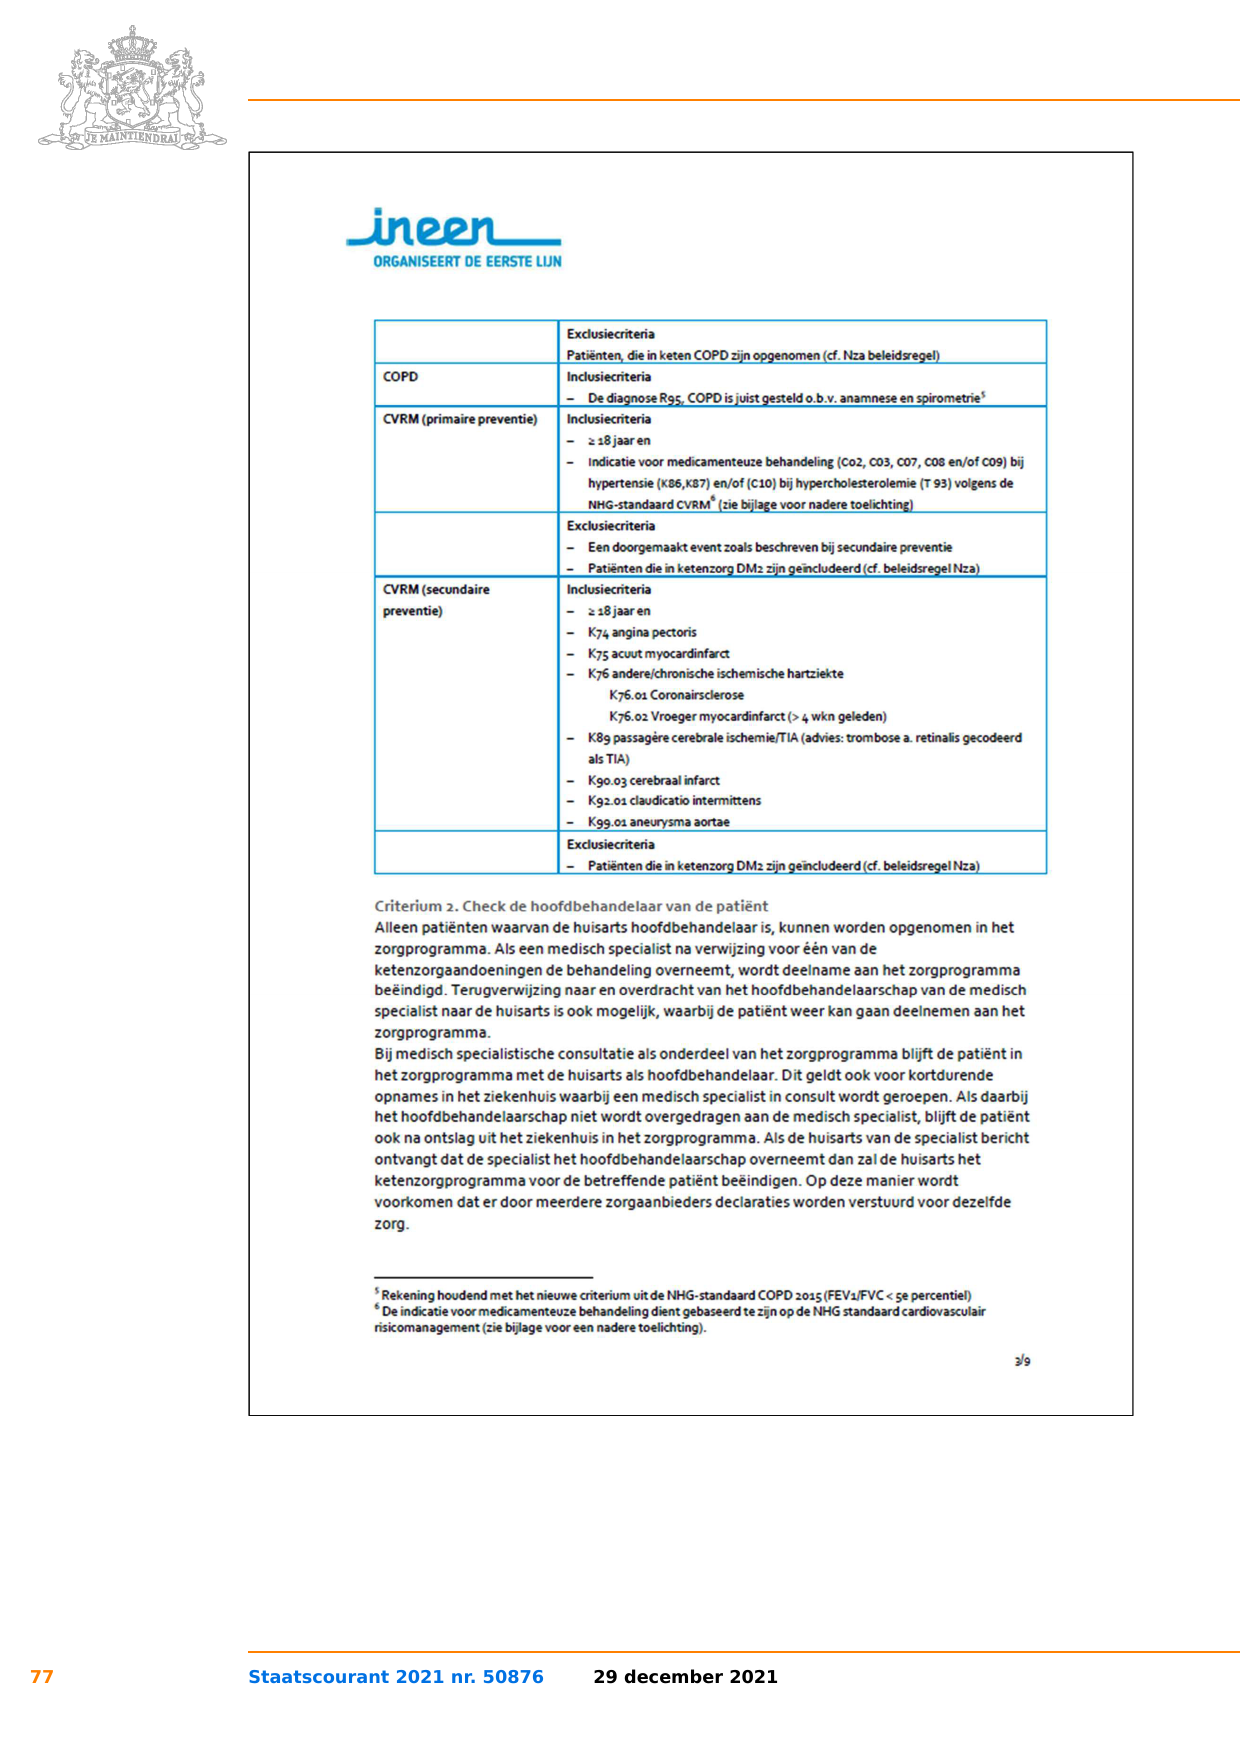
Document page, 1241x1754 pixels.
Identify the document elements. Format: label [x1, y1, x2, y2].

picture [38, 25, 227, 150]
picture [248, 151, 1134, 1416]
